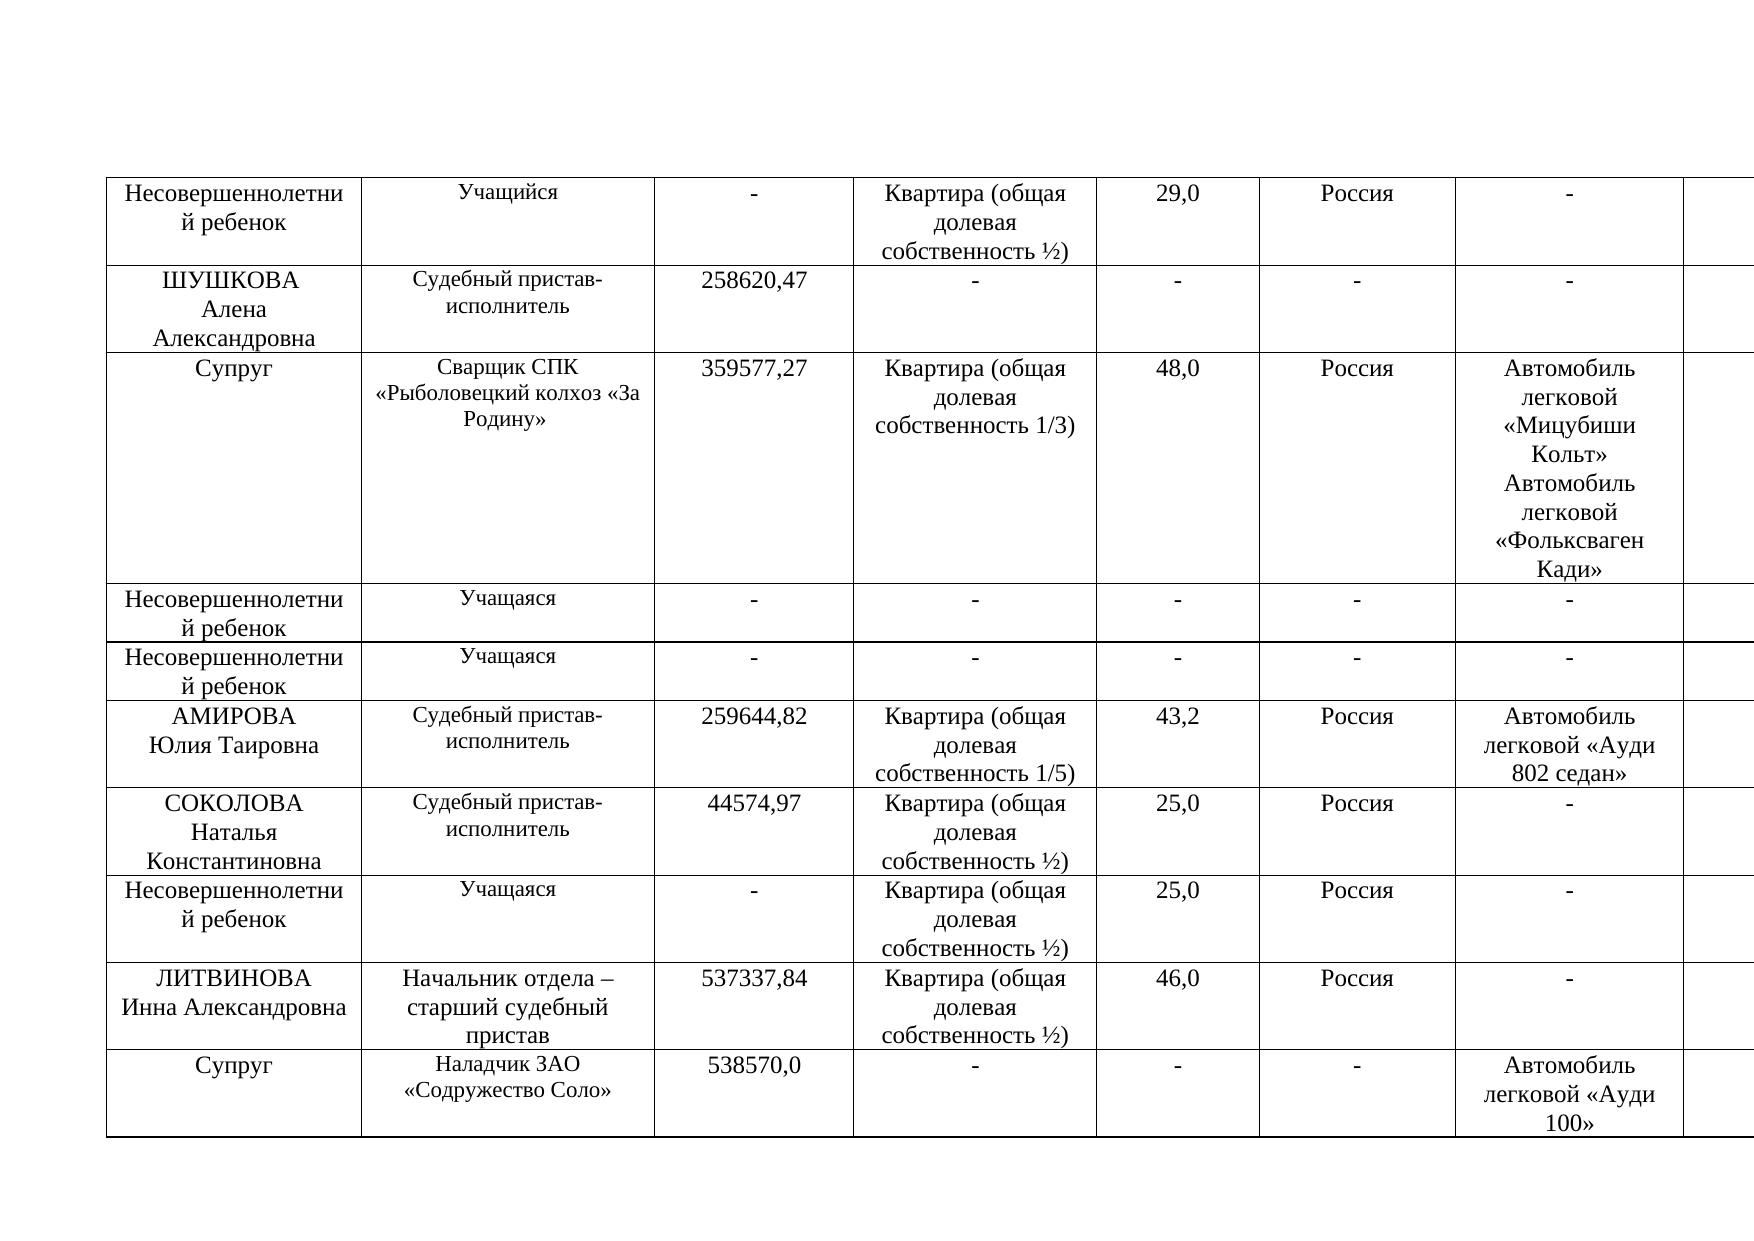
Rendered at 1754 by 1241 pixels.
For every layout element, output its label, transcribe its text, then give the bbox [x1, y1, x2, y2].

table_cell Россия [1260, 788, 1455, 874]
table_cell - [1260, 1050, 1455, 1136]
table_cell 259644,82 [655, 701, 853, 787]
table_cell 25,0 [1097, 876, 1259, 962]
table_cell Учащаяся [362, 876, 654, 962]
table_cell - [1456, 584, 1683, 641]
table_cell Несовершеннолетний ребенок [107, 584, 361, 641]
table_cell - [1456, 266, 1683, 352]
table_cell - [854, 1050, 1096, 1136]
table_cell - [1456, 876, 1683, 962]
table_cell [1684, 584, 1754, 641]
table_cell [1684, 353, 1754, 583]
table_cell 44574,97 [655, 788, 853, 874]
table_cell [1684, 876, 1754, 962]
table_cell Автомобиль легковой «Ауди 802 седан» [1456, 701, 1683, 787]
table_cell - [1260, 584, 1455, 641]
table_cell - [655, 643, 853, 700]
table_cell [1684, 266, 1754, 352]
table_cell 43,2 [1097, 701, 1259, 787]
table_cell [1684, 643, 1754, 700]
table_cell - [1097, 643, 1259, 700]
table_cell СОКОЛОВА Наталья Константиновна [107, 788, 361, 874]
table_cell - [854, 584, 1096, 641]
table_cell 258620,47 [655, 266, 853, 352]
table_cell Квартира (общая долевая собственность ½) [854, 963, 1096, 1049]
table_cell 46,0 [1097, 963, 1259, 1049]
table_cell 48,0 [1097, 353, 1259, 583]
table_cell Россия [1260, 178, 1455, 264]
table_cell Автомобиль легковой «Ауди 100» [1456, 1050, 1683, 1136]
table_cell - [1456, 788, 1683, 874]
table_cell Россия [1260, 701, 1455, 787]
table_cell - [1097, 266, 1259, 352]
table_cell - [655, 584, 853, 641]
table_cell Квартира (общая долевая собственность ½) [854, 178, 1096, 264]
table_cell Несовершеннолетний ребенок [107, 178, 361, 264]
table_cell Несовершеннолетний ребенок [107, 876, 361, 962]
table_cell 359577,27 [655, 353, 853, 583]
table_cell Квартира (общая долевая собственность ½) [854, 876, 1096, 962]
table_cell - [1260, 266, 1455, 352]
table_cell Судебный пристав-исполнитель [362, 701, 654, 787]
table_cell ШУШКОВА Алена Александровна [107, 266, 361, 352]
table_cell Сварщик СПК «Рыболовецкий колхоз «За Родину» [362, 353, 654, 583]
table_cell Квартира (общая долевая собственность ½) [854, 788, 1096, 874]
table_cell [1684, 1050, 1754, 1136]
table_cell - [1456, 963, 1683, 1049]
table_cell Учащаяся [362, 584, 654, 641]
table_cell Несовершеннолетний ребенок [107, 643, 361, 700]
table_cell - [1456, 643, 1683, 700]
table_cell Россия [1260, 963, 1455, 1049]
table_cell 537337,84 [655, 963, 853, 1049]
table_cell Начальник отдела – старший судебный пристав [362, 963, 654, 1049]
table_cell - [1260, 643, 1455, 700]
table_cell - [854, 266, 1096, 352]
table_cell [1684, 701, 1754, 787]
table_cell ЛИТВИНОВА Инна Александровна [107, 963, 361, 1049]
table_cell Супруг [107, 353, 361, 583]
table_cell 25,0 [1097, 788, 1259, 874]
table_cell - [655, 178, 853, 264]
table_cell Автомобиль легковой «Мицубиши Кольт» Автомобиль легковой «Фольксваген Кади» [1456, 353, 1683, 583]
table_cell - [1097, 1050, 1259, 1136]
table_cell - [1097, 584, 1259, 641]
table_cell 538570,0 [655, 1050, 853, 1136]
table_cell [1684, 963, 1754, 1049]
table_cell [1684, 178, 1754, 264]
table_cell - [655, 876, 853, 962]
table_cell 29,0 [1097, 178, 1259, 264]
table_cell АМИРОВА Юлия Таировна [107, 701, 361, 787]
table_cell [1684, 788, 1754, 874]
table_cell Учащийся [362, 178, 654, 264]
table_cell Наладчик ЗАО «Содружество Соло» [362, 1050, 654, 1136]
table_cell Квартира (общая долевая собственность 1/3) [854, 353, 1096, 583]
table_cell Судебный пристав-исполнитель [362, 788, 654, 874]
table_cell Учащаяся [362, 643, 654, 700]
table_cell Супруг [107, 1050, 361, 1136]
table_cell - [854, 643, 1096, 700]
table_cell - [1456, 178, 1683, 264]
table_cell Россия [1260, 353, 1455, 583]
table_cell Судебный пристав-исполнитель [362, 266, 654, 352]
table_cell Квартира (общая долевая собственность 1/5) [854, 701, 1096, 787]
table_cell Россия [1260, 876, 1455, 962]
